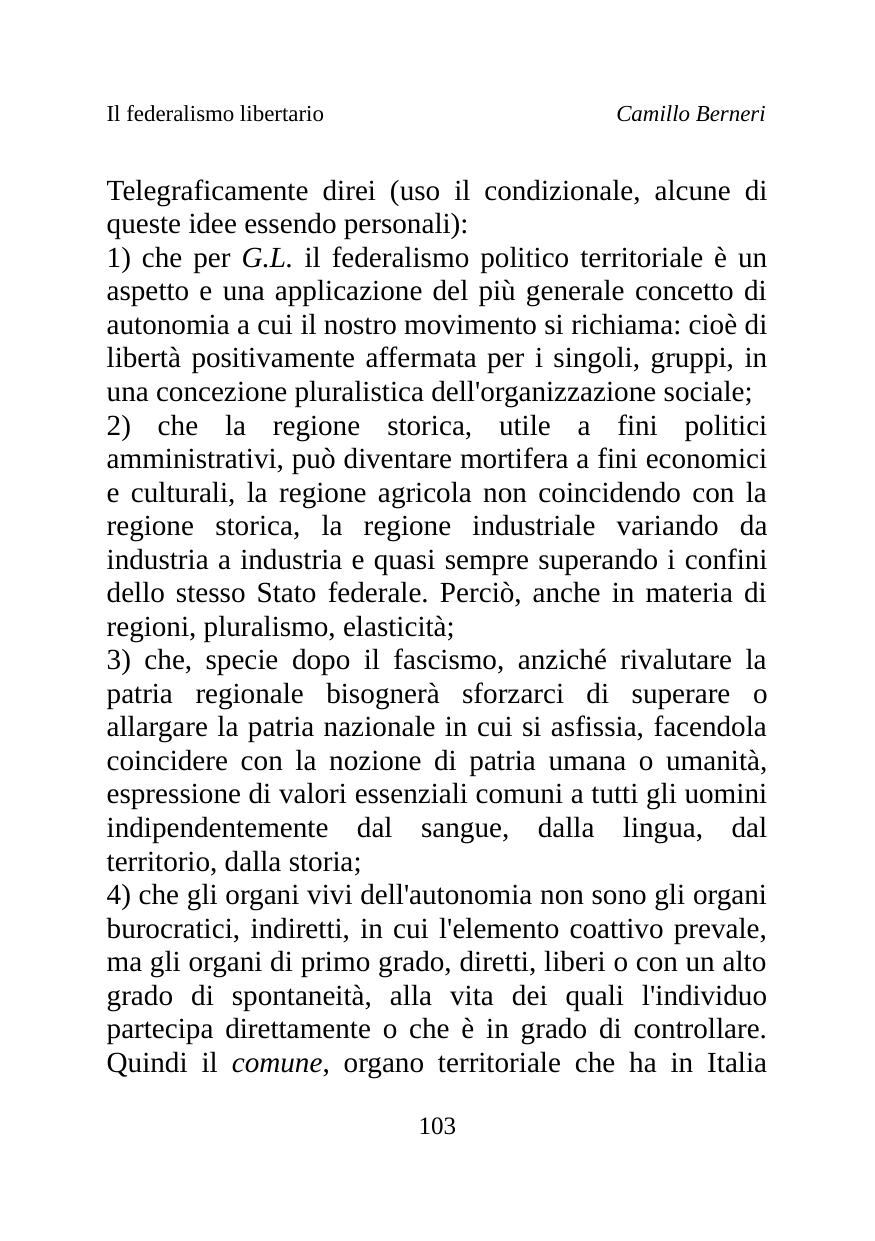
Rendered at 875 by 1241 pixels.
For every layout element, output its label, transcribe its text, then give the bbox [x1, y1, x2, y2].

text 2) che la regione storica, utile a fini politici amministrativi, può diventare mortifera a fini economici e culturali, la regione agricola non coincidendo con la regione storica, la regione industriale variando da industria a industria e quasi sempre superando i confini dello stesso Stato federale. Perciò, anche in materia di regioni, pluralismo, elasticità; [106, 408, 768, 642]
text Telegraficamente direi (uso il condizionale, alcune di queste idee essendo personali): [106, 173, 768, 240]
text 3) che, specie dopo il fascismo, anziché rivalutare la patria regionale bisognerà sforzarci di superare o allargare la patria nazionale in cui si asfissia, facendola coincidere con la nozione di patria umana o umanità, espressione di valori essenziali comuni a tutti gli uomini indipendentemente dal sangue, dalla lingua, dal territorio, dalla storia; [106, 642, 768, 877]
text 4) che gli organi vivi dell'autonomia non sono gli organi burocratici, indiretti, in cui l'elemento coattivo prevale, ma gli organi di primo grado, diretti, liberi o con un alto grado di spontaneità, alla vita dei quali l'individuo partecipa direttamente o che è in grado di controllare. Quindi il comune, organo territoriale che ha in Italia [106, 877, 768, 1078]
text 1) che per G.L. il federalismo politico territoriale è un aspetto e una applicazione del più generale concetto di autonomia a cui il nostro movimento si richiama: cioè di libertà positivamente affermata per i singoli, gruppi, in una concezione pluralistica dell'organizzazione sociale; [106, 240, 768, 408]
